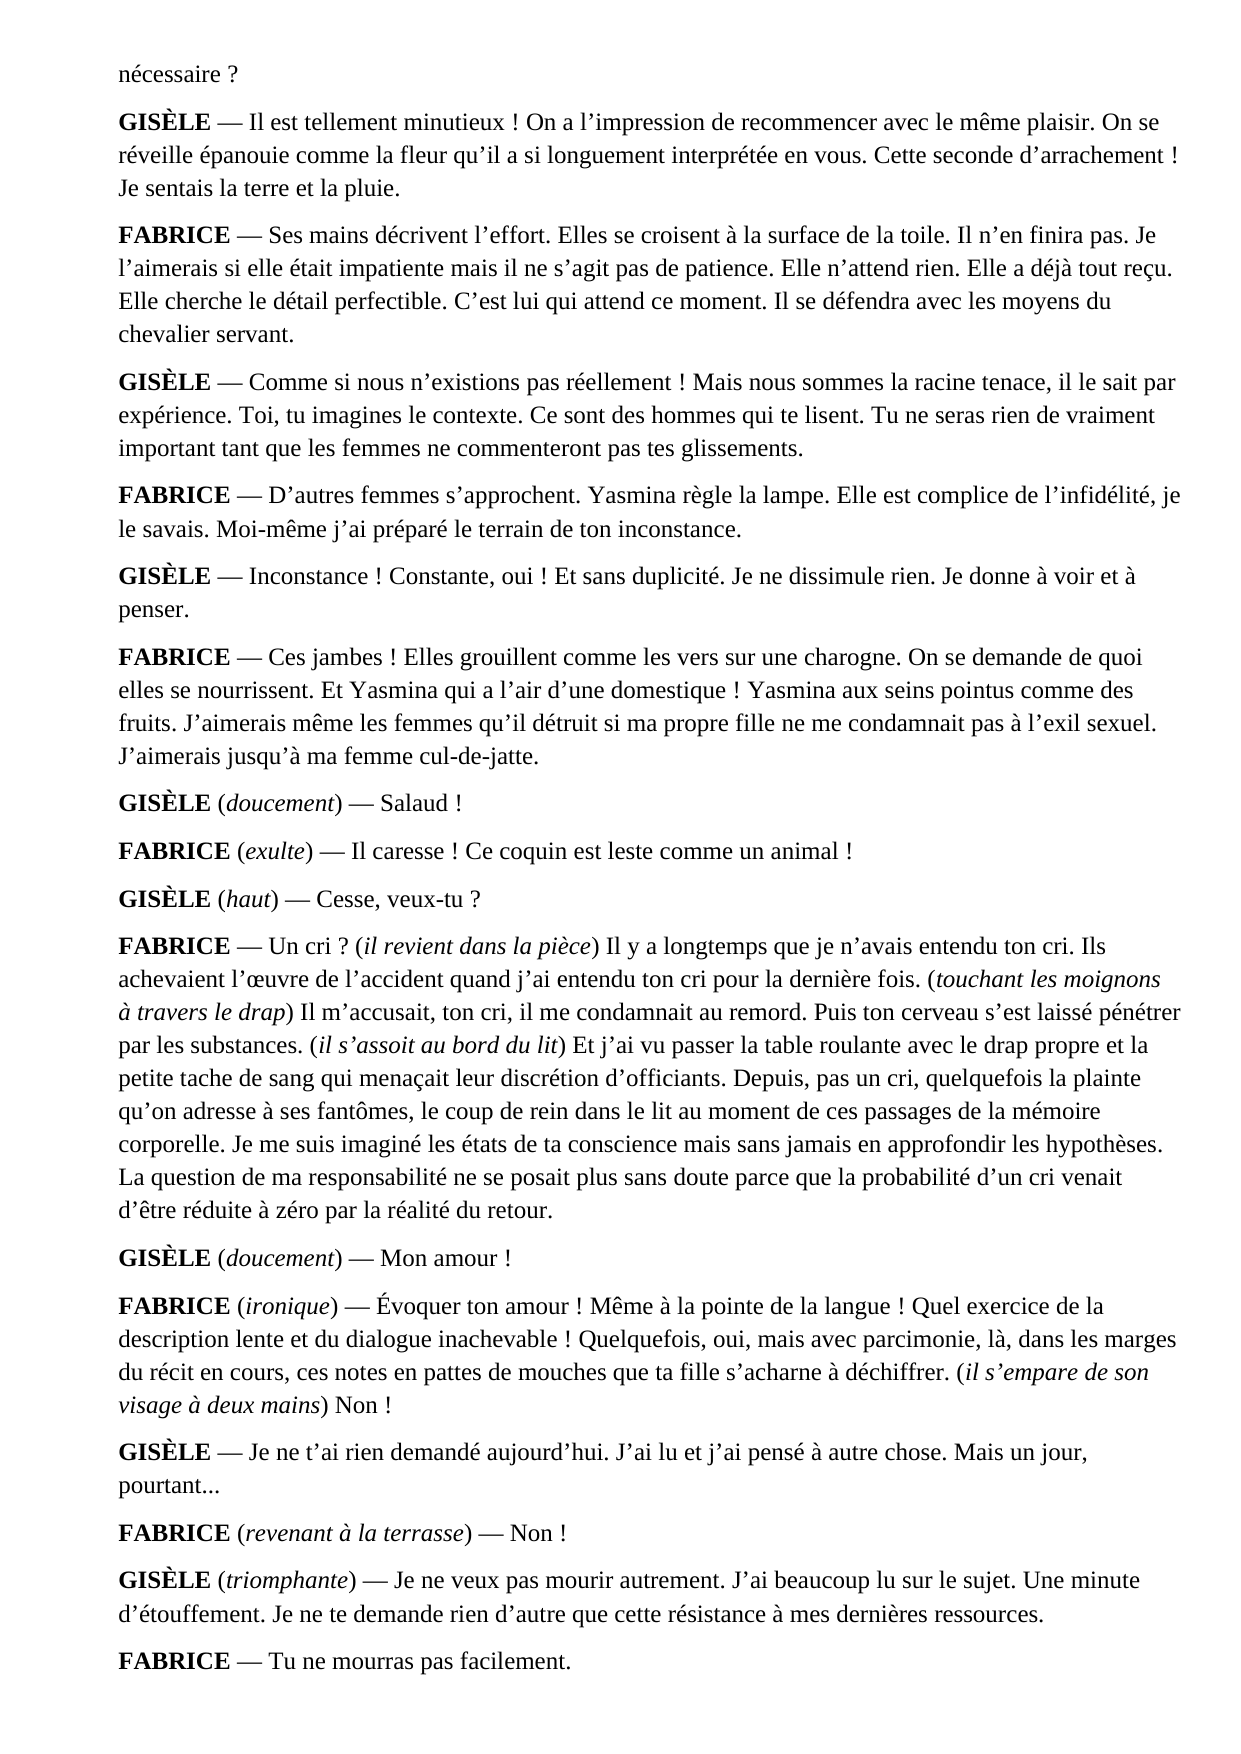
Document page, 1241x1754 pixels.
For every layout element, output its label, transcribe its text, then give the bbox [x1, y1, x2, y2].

text FABRICE — D’autres femmes s’approchent. Yasmina règle la lampe. Elle est complice de l’infidélité, je le savais. Moi-même j’ai préparé le terrain de ton inconstance. [118, 481, 1181, 542]
text FABRICE — Ces jambes ! Elles grouillent comme les vers sur une charogne. On se demande de quoi elles se nourrissent. Et Yasmina qui a l’air d’une domestique ! Yasmina aux seins pointus comme des fruits. J’aimerais même les femmes qu’il détruit si ma propre fille ne me condamnait pas à l’exil sexuel. J’aimerais jusqu’à ma femme cul-de-jatte. [118, 642, 1181, 770]
text GISÈLE (triomphante) — Je ne veux pas mourir autrement. J’ai beaucoup lu sur le sujet. Une minute d’étouffement. Je ne te demande rien d’autre que cette résistance à mes dernières ressources. [118, 1566, 1181, 1627]
text GISÈLE — Il est tellement minutieux ! On a l’impression de recommencer avec le même plaisir. On se réveille épanouie comme la fleur qu’il a si longuement interprétée en vous. Cette seconde d’arrachement ! Je sentais la terre et la pluie. [118, 107, 1181, 201]
text FABRICE (exulte) — Il caresse ! Ce coquin est leste comme un animal ! [118, 836, 1181, 865]
text GISÈLE (doucement) — Salaud ! [118, 788, 1181, 817]
text GISÈLE — Je ne t’ai rien demandé aujourd’hui. J’ai lu et j’ai pensé à autre chose. Mais un jour, pourtant... [118, 1437, 1181, 1499]
text FABRICE — Ses mains décrivent l’effort. Elles se croisent à la surface de la toile. Il n’en finira pas. Je l’aimerais si elle était impatiente mais il ne s’agit pas de patience. Elle n’attend rien. Elle a déjà tout reçu. Elle cherche le détail perfectible. C’est lui qui attend ce moment. Il se défendra avec les moyens du chevalier servant. [118, 220, 1181, 348]
text GISÈLE — Comme si nous n’existions pas réellement ! Mais nous sommes la racine tenace, il le sait par expérience. Toi, tu imagines le contexte. Ce sont des hommes qui te lisent. Tu ne seras rien de vraiment important tant que les femmes ne commenteront pas tes glissements. [118, 367, 1181, 462]
text FABRICE (revenant à la terrasse) — Non ! [118, 1518, 1181, 1547]
text GISÈLE (haut) — Cesse, veux-tu ? [118, 884, 1181, 912]
text FABRICE — Un cri ? (il revient dans la pièce) Il y a longtemps que je n’avais entendu ton cri. Ils achevaient l’œuvre de l’accident quand j’ai entendu ton cri pour la dernière fois. (touchant les moignons à travers le drap) Il m’accusait, ton cri, il me condamnait au remord. Puis ton cerveau s’est laissé pénétrer par les substances. (il s’assoit au bord du lit) Et j’ai vu passer la table roulante avec le drap propre et la petite tache de sang qui menaçait leur discrétion d’officiants. Depuis, pas un cri, quelquefois la plainte qu’on adresse à ses fantômes, le coup de rein dans le lit au moment de ces passages de la mémoire corporelle. Je me suis imaginé les états de ta conscience mais sans jamais en approfondir les hypothèses. La question de ma responsabilité ne se posait plus sans doute parce que la probabilité d’un cri venait d’être réduite à zéro par la réalité du retour. [118, 931, 1181, 1224]
text GISÈLE — Inconstance ! Constante, oui ! Et sans duplicité. Je ne dissimule rien. Je donne à voir et à penser. [118, 561, 1181, 623]
text FABRICE — Tu ne mourras pas facilement. [118, 1646, 1181, 1675]
text nécessaire ? [118, 59, 1181, 88]
text FABRICE (ironique) — Évoquer ton amour ! Même à la pointe de la langue ! Quel exercice de la description lente et du dialogue inachevable ! Quelquefois, oui, mais avec parcimonie, là, dans les marges du récit en cours, ces notes en pattes de mouches que ta fille s’acharne à déchiffrer. (il s’empare de son visage à deux mains) Non ! [118, 1291, 1181, 1418]
text GISÈLE (doucement) — Mon amour ! [118, 1243, 1181, 1272]
